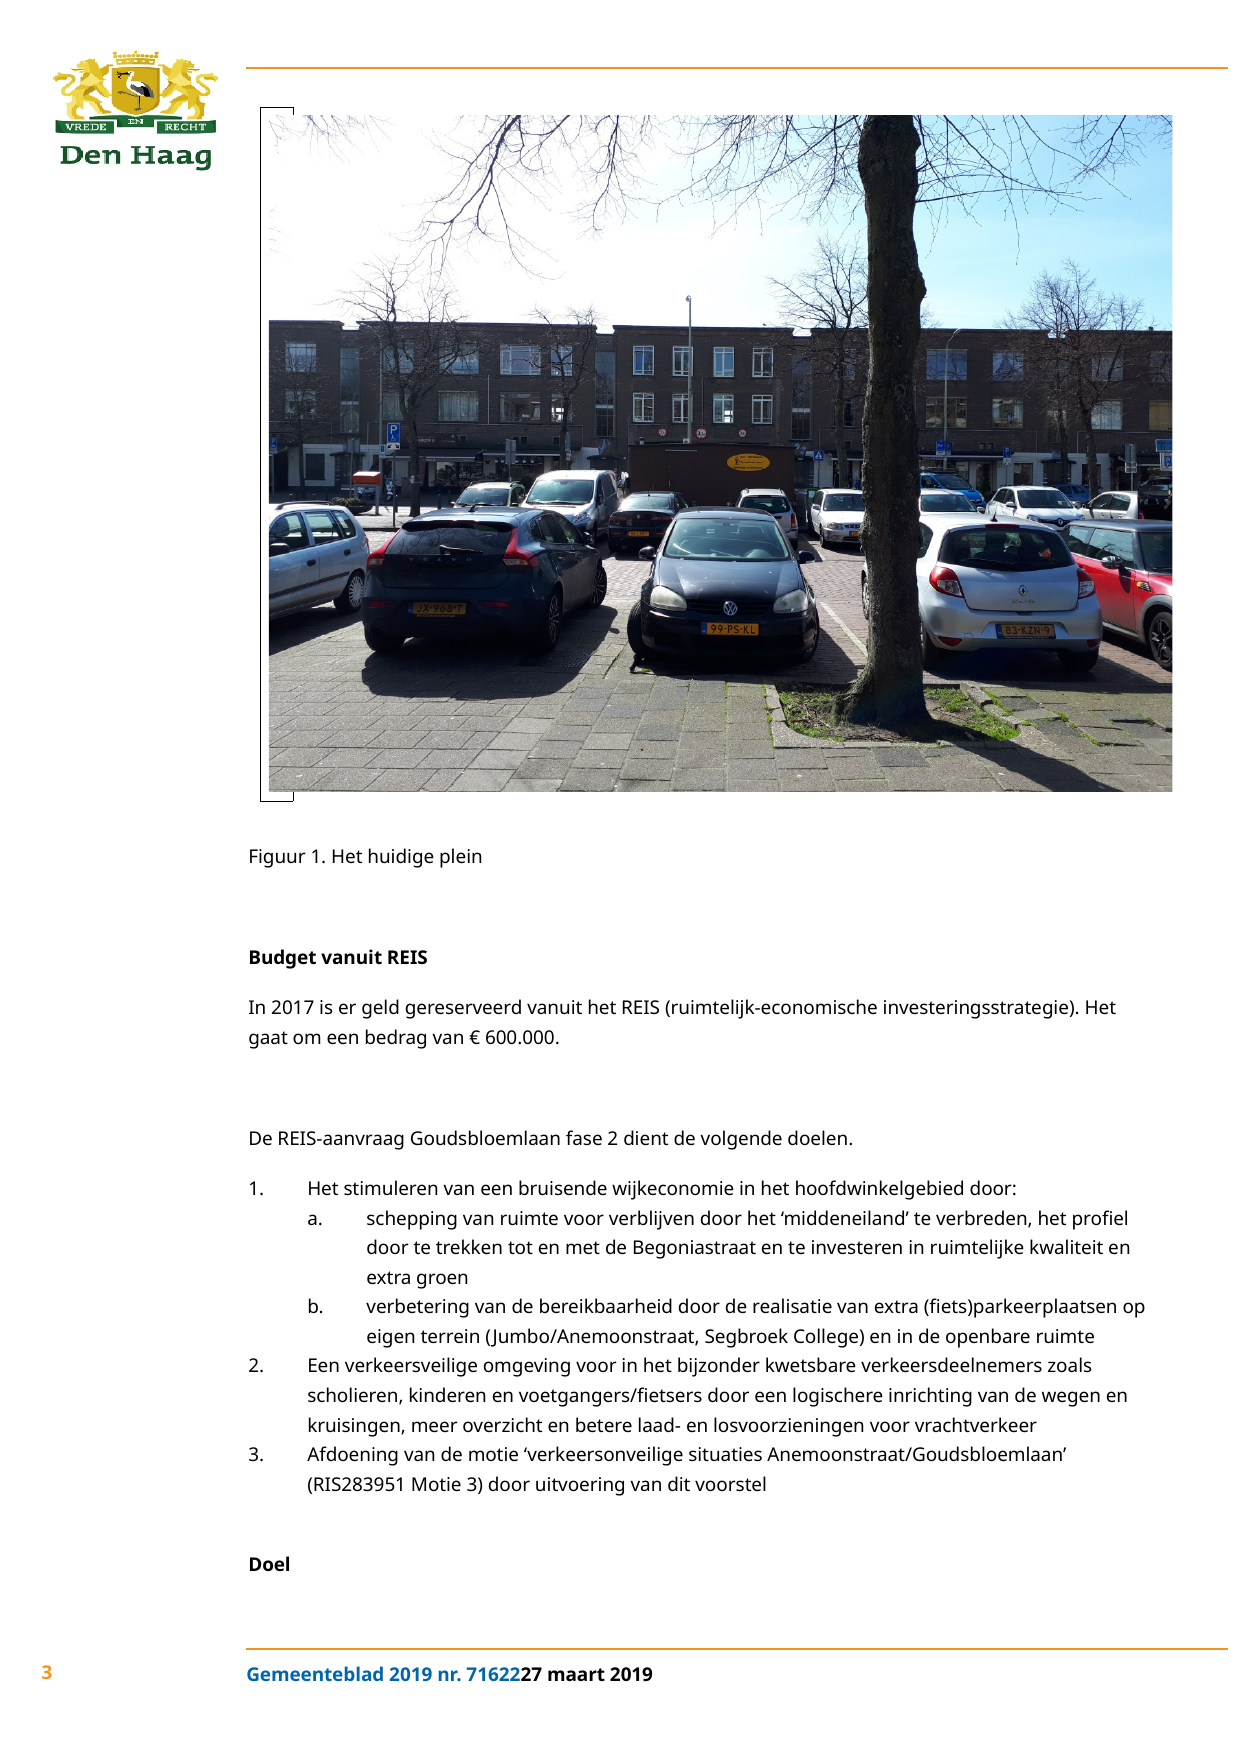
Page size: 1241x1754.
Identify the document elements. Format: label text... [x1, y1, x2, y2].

list schepping van ruimte voor verblijven door het ‘middeneiland’ te verbreden, het profiel door te trekken tot en met de Begoniastraat en te investeren in ruimtelijke kwaliteit en extra groen [307, 1205, 1152, 1289]
text In 2017 is er geld gereserveerd vanuit het REIS (ruimtelijk-economische investeringsstrategie). Het gaat om een bedrag van € 600.000. [248, 994, 1152, 1049]
list (RIS283951 Motie 3) door uitvoering van dit voorstel [248, 1471, 1152, 1497]
picture [41, 47, 231, 172]
text Budget vanuit REIS [248, 944, 1152, 969]
text De REIS-aanvraag Goudsbloemlaan fase 2 dient de volgende doelen. [248, 1125, 1152, 1150]
list Een verkeersveilige omgeving voor in het bijzonder kwetsbare verkeersdeelnemers zoals scholieren, kinderen en voetgangers/fietsers door een logischere inrichting van de wegen en kruisingen, meer overzicht en betere laad- en losvoorzieningen voor vrachtverkeer [248, 1353, 1152, 1437]
picture [268, 115, 1173, 792]
list verbetering van de bereikbaarheid door de realisatie van extra (fiets)parkeerplaatsen op eigen terrein (Jumbo/Anemoonstraat, Segbroek College) en in de openbare ruimte [307, 1293, 1152, 1349]
list Afdoening van de motie ‘verkeersonveilige situaties Anemoonstraat/Goudsbloemlaan’ [248, 1441, 1152, 1467]
list Het stimuleren van een bruisende wijkeconomie in het hoofdwinkelgebied door: [248, 1175, 1152, 1201]
text Figuur 1. Het huidige plein [248, 843, 1152, 869]
text Doel [248, 1551, 1152, 1577]
